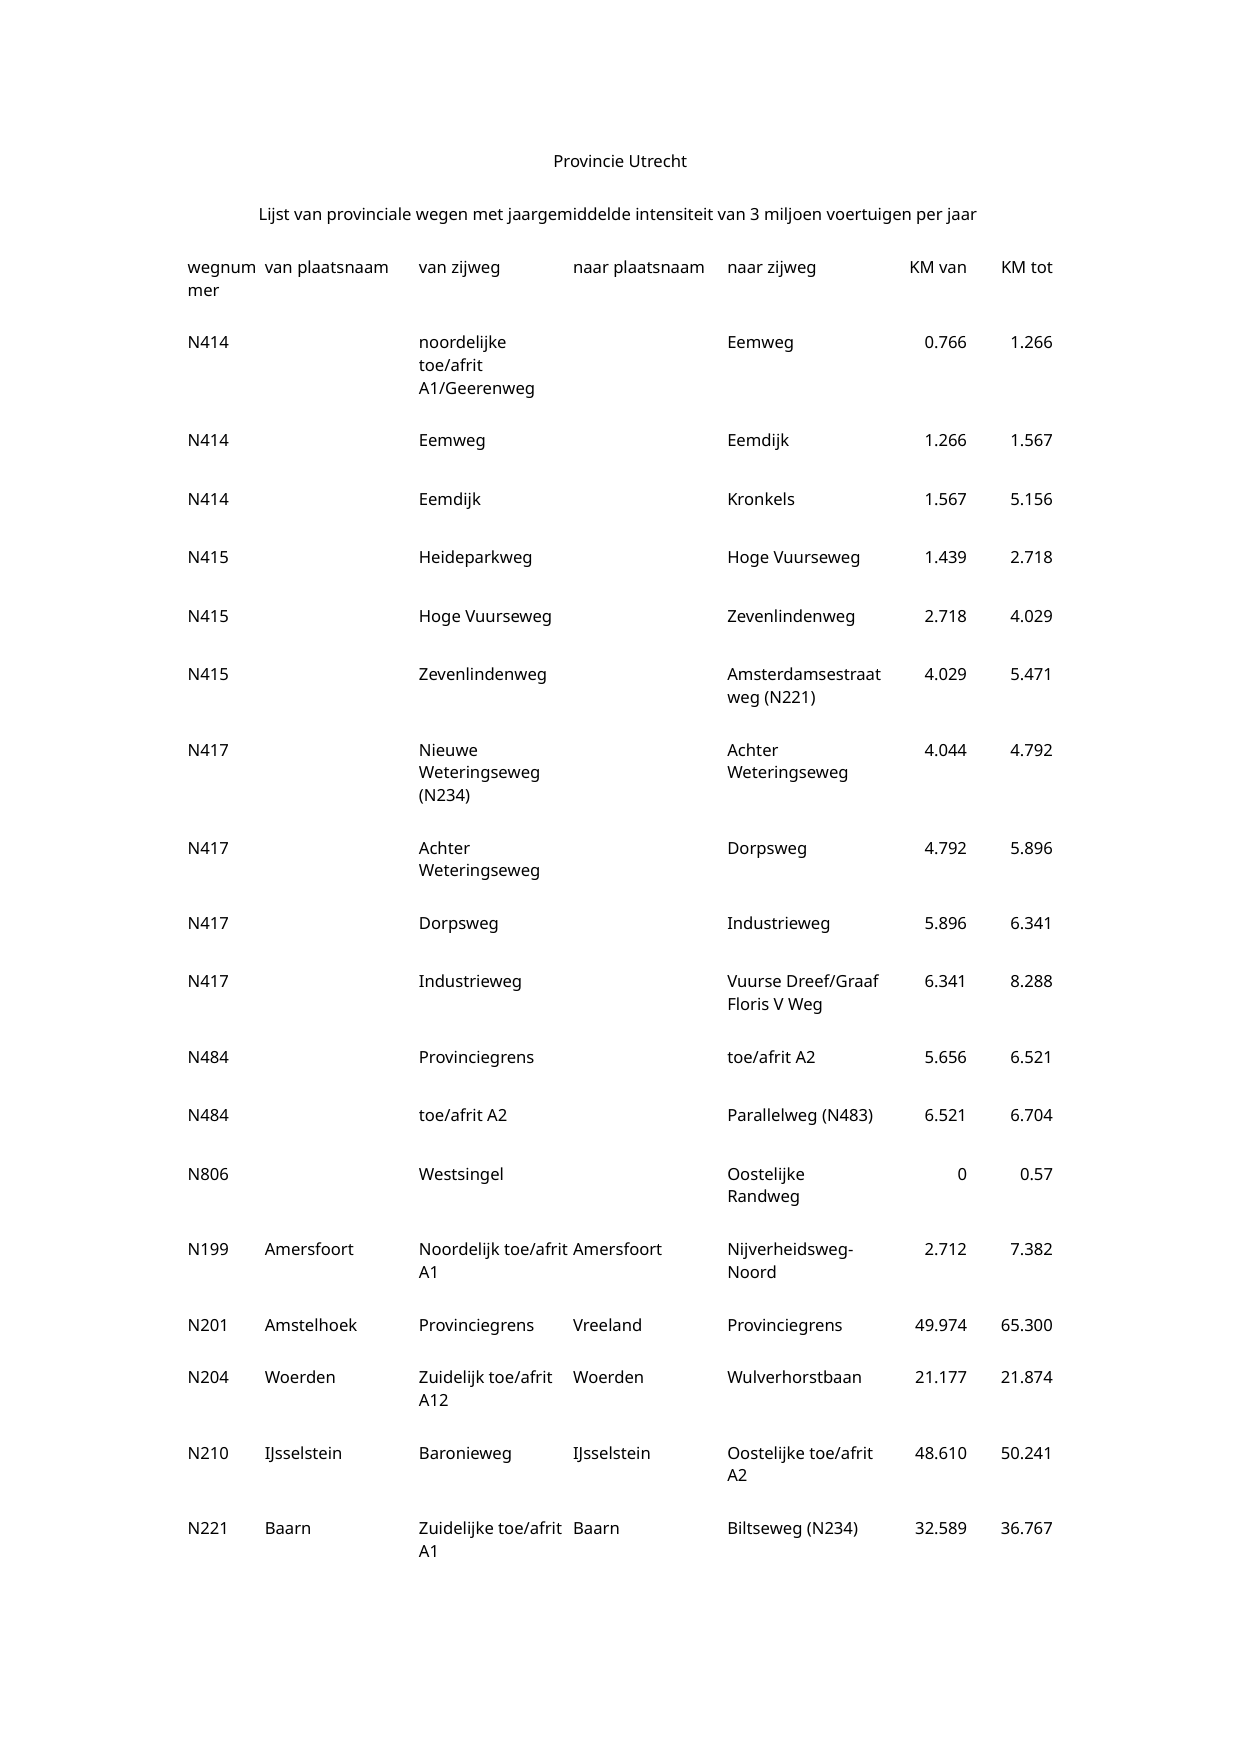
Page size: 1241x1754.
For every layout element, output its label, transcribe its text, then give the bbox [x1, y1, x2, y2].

table_cell toe/afrit A2 [727, 1046, 881, 1104]
table_cell [573, 1163, 727, 1238]
table_cell naar plaatsnaam [573, 255, 727, 331]
table_cell N417 [188, 912, 264, 970]
table_cell 1.439 [881, 546, 967, 604]
table_cell 2.718 [881, 604, 967, 663]
table_cell IJsselstein [265, 1441, 419, 1517]
table_cell [265, 546, 419, 604]
table_cell wegnummer [188, 255, 264, 331]
table_cell 6.341 [881, 970, 967, 1046]
table_cell 48.610 [881, 1441, 967, 1517]
table_cell Zevenlindenweg [727, 604, 881, 663]
table_cell N199 [188, 1238, 264, 1313]
table_cell 4.044 [881, 738, 967, 836]
table_cell [573, 663, 727, 738]
table_cell Biltseweg (N234) [727, 1517, 881, 1592]
table_cell N484 [188, 1046, 264, 1104]
table_cell noordelijke toe/afrit A1/Geerenweg [419, 331, 573, 429]
table_cell N204 [188, 1366, 264, 1441]
table_cell [265, 488, 419, 546]
table_cell N414 [188, 429, 264, 487]
table_cell 0.57 [967, 1163, 1053, 1238]
table_cell Oostelijke Randweg [727, 1163, 881, 1238]
table_cell 65.300 [967, 1313, 1053, 1366]
table_cell 1.567 [967, 429, 1053, 487]
table_cell 6.341 [967, 912, 1053, 970]
table_cell [265, 970, 419, 1046]
table_cell [573, 970, 727, 1046]
table_cell [573, 1104, 727, 1162]
table_cell Achter Weteringseweg [727, 738, 881, 836]
table_cell Baronieweg [419, 1441, 573, 1517]
table_cell 5.896 [881, 912, 967, 970]
table_cell Zuidelijke toe/afrit A1 [419, 1517, 573, 1592]
table_cell Amersfoort [265, 1238, 419, 1313]
table_cell 8.288 [967, 970, 1053, 1046]
table_cell N415 [188, 546, 264, 604]
table_cell 0 [881, 1163, 967, 1238]
table_cell N417 [188, 836, 264, 912]
table_cell 32.589 [881, 1517, 967, 1592]
table_header Provincie Utrecht [188, 150, 1053, 203]
table_cell Dorpsweg [727, 836, 881, 912]
table_cell Amstelhoek [265, 1313, 419, 1366]
table_cell 7.382 [967, 1238, 1053, 1313]
table_cell N417 [188, 738, 264, 836]
table_cell N415 [188, 604, 264, 663]
table_cell Eemdijk [727, 429, 881, 487]
table_cell 6.521 [967, 1046, 1053, 1104]
table_cell IJsselstein [573, 1441, 727, 1517]
table_cell N415 [188, 663, 264, 738]
table_cell Amsterdamsestraatweg (N221) [727, 663, 881, 738]
table_cell Achter Weteringseweg [419, 836, 573, 912]
table_cell Provinciegrens [419, 1313, 573, 1366]
table_cell Eemweg [419, 429, 573, 487]
table_cell Baarn [265, 1517, 419, 1592]
table_cell Nieuwe Weteringseweg (N234) [419, 738, 573, 836]
table_cell [265, 912, 419, 970]
table_cell Parallelweg (N483) [727, 1104, 881, 1162]
table_cell [265, 604, 419, 663]
table_cell van plaatsnaam [265, 255, 419, 331]
table_cell [573, 604, 727, 663]
table_cell 21.177 [881, 1366, 967, 1441]
table_cell N414 [188, 488, 264, 546]
table_cell 5.656 [881, 1046, 967, 1104]
table_cell 4.029 [881, 663, 967, 738]
table_cell 6.521 [881, 1104, 967, 1162]
table_cell Industrieweg [727, 912, 881, 970]
table_cell 4.029 [967, 604, 1053, 663]
table_cell Vreeland [573, 1313, 727, 1366]
table_cell Heideparkweg [419, 546, 573, 604]
table_cell Woerden [265, 1366, 419, 1441]
table_cell naar zijweg [727, 255, 881, 331]
table_cell Vuurse Dreef/Graaf Floris V Weg [727, 970, 881, 1046]
table_cell N417 [188, 970, 264, 1046]
table_cell [573, 738, 727, 836]
table_cell Woerden [573, 1366, 727, 1441]
table_cell 1.266 [967, 331, 1053, 429]
table_cell 4.792 [967, 738, 1053, 836]
table_cell 5.471 [967, 663, 1053, 738]
table_cell toe/afrit A2 [419, 1104, 573, 1162]
table_cell 4.792 [881, 836, 967, 912]
table_cell Industrieweg [419, 970, 573, 1046]
table_cell 21.874 [967, 1366, 1053, 1441]
table_cell Hoge Vuurseweg [419, 604, 573, 663]
table_cell [573, 488, 727, 546]
table_cell Dorpsweg [419, 912, 573, 970]
table_cell 0.766 [881, 331, 967, 429]
table_cell N484 [188, 1104, 264, 1162]
table_cell 5.156 [967, 488, 1053, 546]
table_cell 36.767 [967, 1517, 1053, 1592]
table_cell [573, 1046, 727, 1104]
table_cell 49.974 [881, 1313, 967, 1366]
table_cell Eemweg [727, 331, 881, 429]
table_cell Kronkels [727, 488, 881, 546]
table_cell Amersfoort [573, 1238, 727, 1313]
table_cell 5.896 [967, 836, 1053, 912]
table_cell N221 [188, 1517, 264, 1592]
table_cell KM tot [967, 255, 1053, 331]
table_cell [573, 546, 727, 604]
table_cell Provinciegrens [727, 1313, 881, 1366]
table_cell [265, 836, 419, 912]
table_cell Nijverheidsweg-Noord [727, 1238, 881, 1313]
table_cell [265, 1104, 419, 1162]
table_cell [265, 1046, 419, 1104]
table_cell Wulverhorstbaan [727, 1366, 881, 1441]
table_cell [265, 331, 419, 429]
table_cell Lijst van provinciale wegen met jaargemiddelde intensiteit van 3 miljoen voertuigen per jaar [188, 203, 1053, 255]
table_cell 2.712 [881, 1238, 967, 1313]
table_cell [265, 1163, 419, 1238]
table_cell [265, 663, 419, 738]
table_cell 1.567 [881, 488, 967, 546]
table_cell [573, 331, 727, 429]
table_cell [573, 836, 727, 912]
table_cell Baarn [573, 1517, 727, 1592]
table_cell [265, 429, 419, 487]
table_cell N414 [188, 331, 264, 429]
table_cell Westsingel [419, 1163, 573, 1238]
table_cell KM van [881, 255, 967, 331]
table_cell 2.718 [967, 546, 1053, 604]
table_cell [573, 912, 727, 970]
table_cell N210 [188, 1441, 264, 1517]
table_cell van zijweg [419, 255, 573, 331]
table_cell 50.241 [967, 1441, 1053, 1517]
table_cell 6.704 [967, 1104, 1053, 1162]
table_cell Noordelijk toe/afrit A1 [419, 1238, 573, 1313]
table_cell Zuidelijk toe/afrit A12 [419, 1366, 573, 1441]
table_cell Zevenlindenweg [419, 663, 573, 738]
table_cell 1.266 [881, 429, 967, 487]
table_cell Eemdijk [419, 488, 573, 546]
table_cell Provinciegrens [419, 1046, 573, 1104]
table_cell [573, 429, 727, 487]
table_cell [265, 738, 419, 836]
table_cell N806 [188, 1163, 264, 1238]
table_cell Hoge Vuurseweg [727, 546, 881, 604]
table_cell N201 [188, 1313, 264, 1366]
table_cell Oostelijke toe/afrit A2 [727, 1441, 881, 1517]
